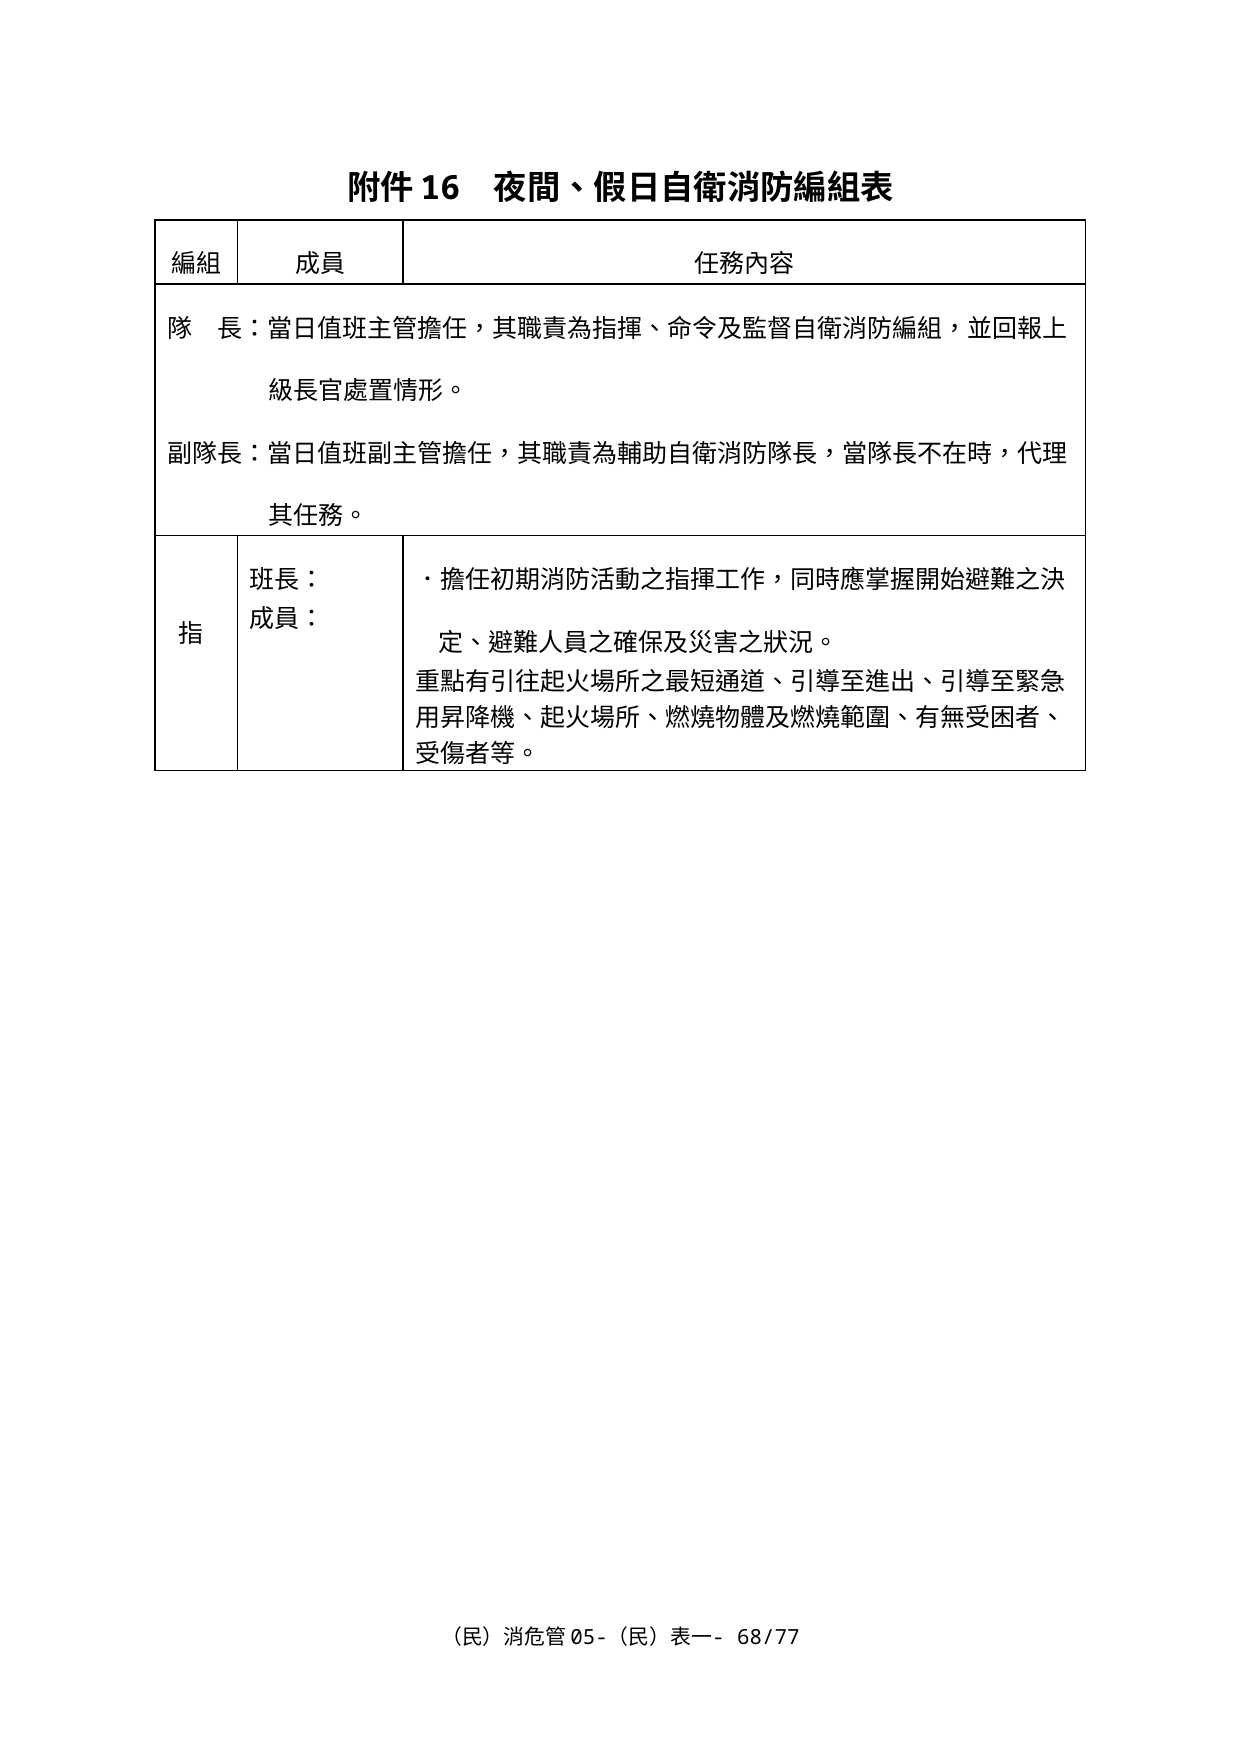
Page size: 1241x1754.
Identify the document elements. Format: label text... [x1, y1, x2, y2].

table_cell 指揮班 [156, 536, 237, 770]
text 附件16 夜間、假日自衛消防編組表 [177, 161, 1063, 209]
table_header 成員 [238, 221, 402, 283]
table_cell 隊 長：當日值班主管擔任，其職責為指揮、命令及監督自衛消防編組，並回報上級長官處置情形。 副隊長：當日值班副主管擔任，其職責為輔助自衛消防隊長，當隊長不在時，代理其任務。 [156, 285, 1085, 534]
table_cell 班長： 成員： [238, 536, 402, 770]
table_header 任務內容 [404, 221, 1085, 283]
table_header 編組 [156, 221, 237, 283]
table_cell ．擔任初期消防活動之指揮工作，同時應掌握開始避難之決定、避難人員之確保及災害之狀況。 重點有引往起火場所之最短通道、引導至進出、引導至緊急用昇降機、起火場所、燃燒物體及燃燒範圍、有無受困者、受傷者等。 [404, 536, 1085, 770]
